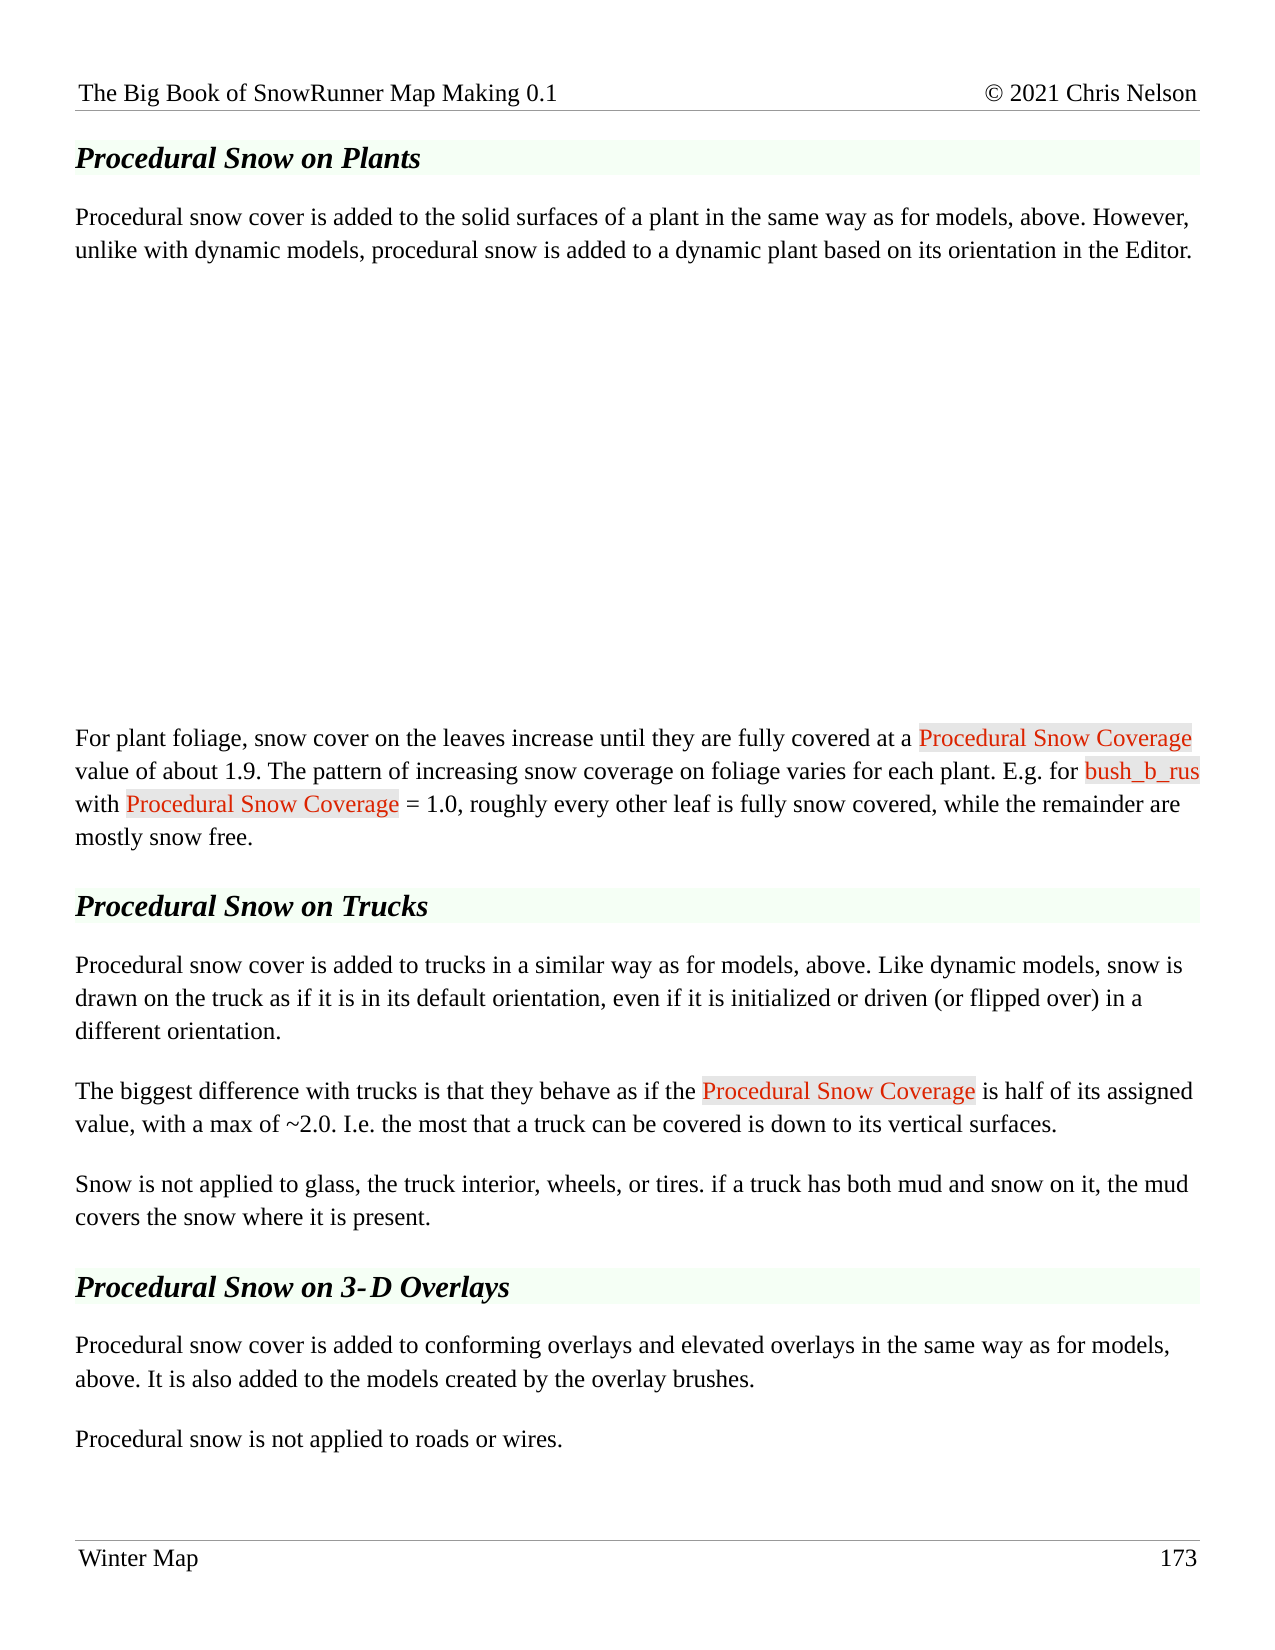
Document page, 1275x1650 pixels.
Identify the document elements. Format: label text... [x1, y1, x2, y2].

text Procedural snow is not applied to roads or wires. [75, 1424, 1200, 1452]
text For plant foliage, snow cover on the leaves increase until they are fully covered at a Procedural Snow Coverage value of about 1.9. The pattern of increasing snow coverage on foliage varies for each plant. E.g. for bush_b_rus with Procedural Snow Coverage = 1.0, roughly every other leaf is fully snow covered, while the remainder are mostly snow free. [75, 723, 1200, 851]
text Snow is not applied to glass, the truck interior, wheels, or tires. if a truck has both mud and snow on it, the mud covers the snow where it is present. [75, 1169, 1200, 1231]
text The biggest difference with trucks is that they behave as if the Procedural Snow Coverage is half of its assigned value, with a max of ~2.0. I.e. the most that a truck can be covered is down to its vertical surfaces. [75, 1076, 1200, 1138]
subtitle Procedural Snow on Trucks [75, 888, 1200, 923]
text Procedural snow cover is added to the solid surfaces of a plant in the same way as for models, above. However, unlike with dynamic models, procedural snow is added to a dynamic plant based on its orientation in the Editor. [75, 202, 1200, 264]
text Procedural snow cover is added to trucks in a similar way as for models, above. Like dynamic models, snow is drawn on the truck as if it is in its default orientation, even if it is initialized or driven (or flipped over) in a different orientation. [75, 950, 1200, 1045]
subtitle Procedural Snow on 3‑D Overlays [75, 1268, 1200, 1304]
text Procedural snow cover is added to conforming overlays and elevated overlays in the same way as for models, above. It is also added to the models created by the overlay brushes. [75, 1331, 1200, 1392]
subtitle Procedural Snow on Plants [75, 140, 1200, 175]
